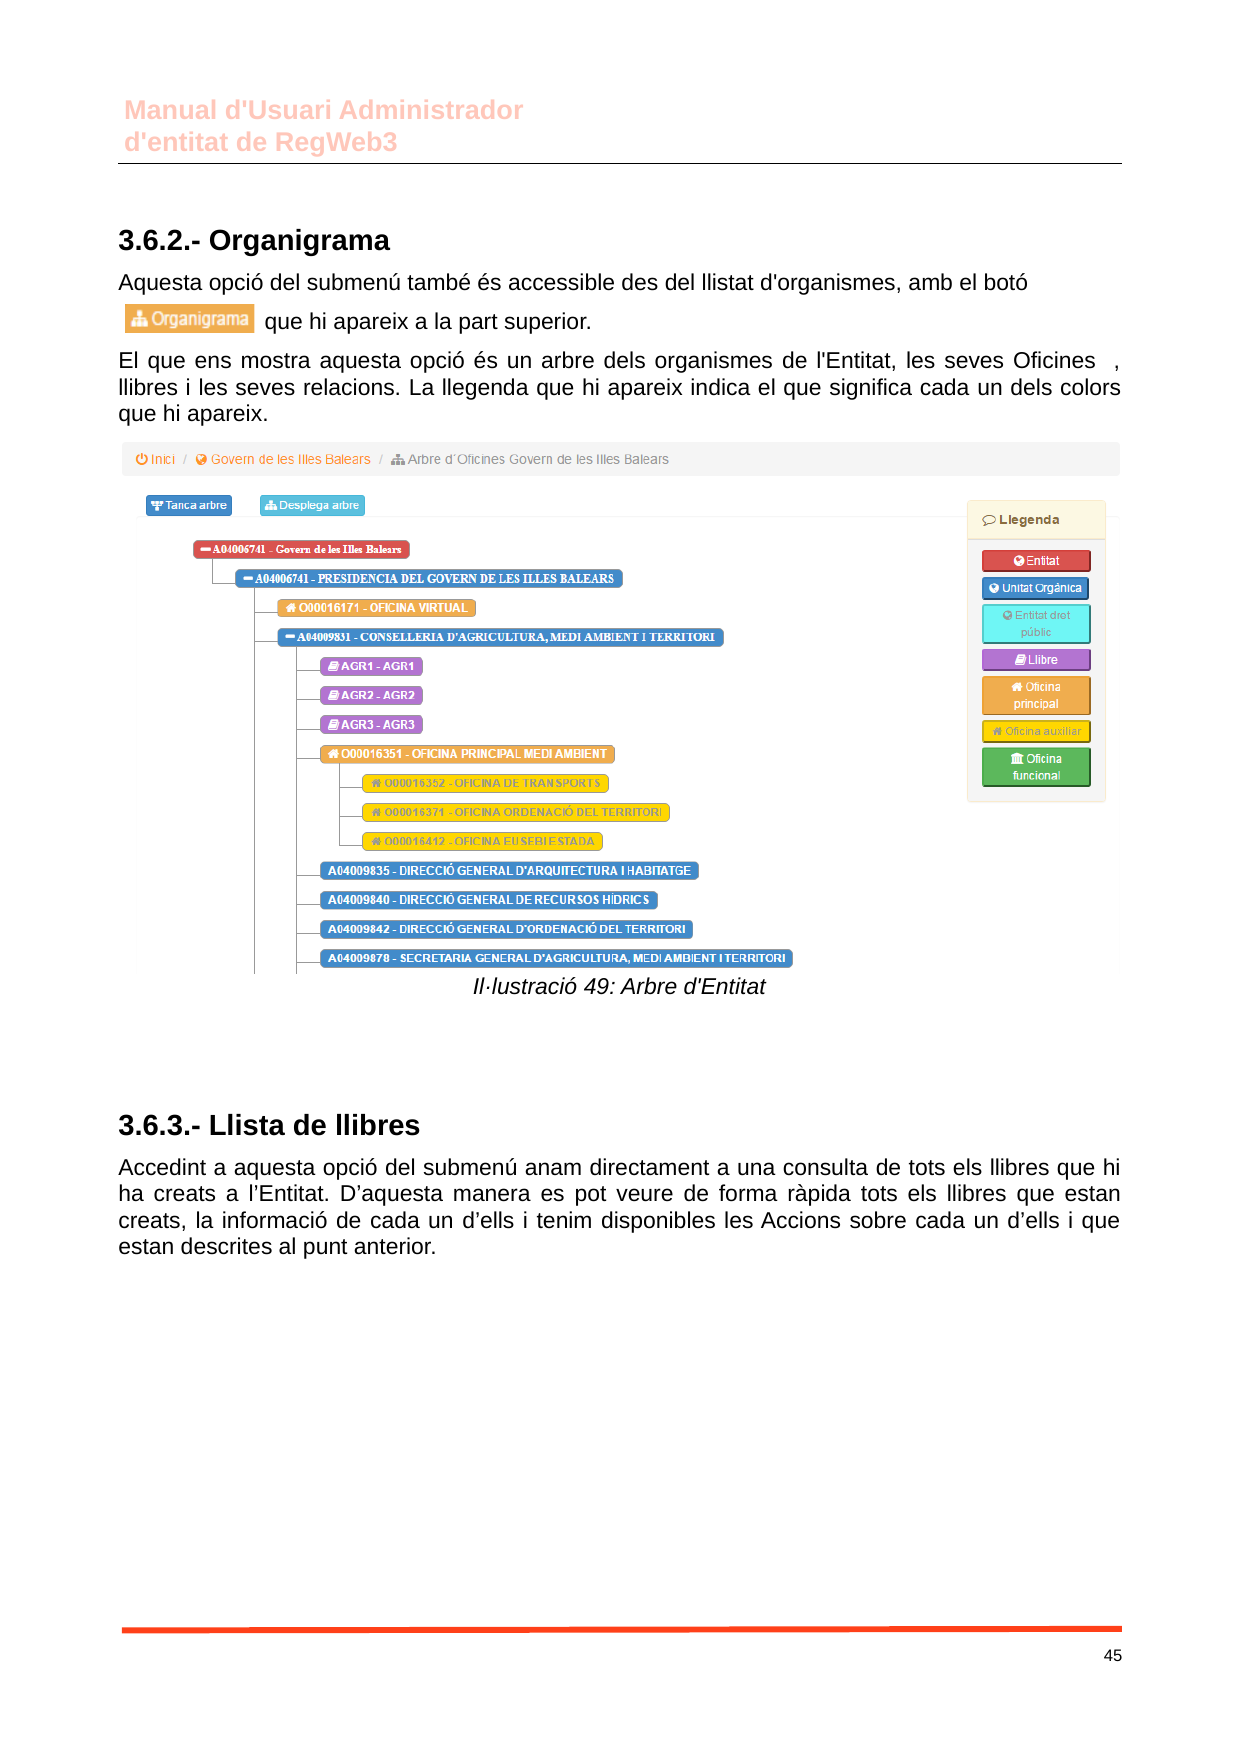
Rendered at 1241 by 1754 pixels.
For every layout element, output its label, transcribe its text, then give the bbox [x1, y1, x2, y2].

subtitle Llista de llibres [118, 1108, 1122, 1142]
text que hi apareix a la part superior. [118, 308, 1122, 334]
text Accedint a aquesta opció del submenú anam directament a una consulta de tots els llibres que hi ha creats a l’Entitat. D’aquesta manera es pot veure de forma ràpida tots els llibres que estan creats, la informació de cada un d’ells i tenim disponibles les Accions sobre cada un d’ells i que estan descrites al punt anterior. [118, 1154, 1122, 1259]
text El que ens mostra aquesta opció és un arbre dels organismes de l'Entitat, les seves Oficines , llibres i les seves relacions. La llegenda que hi apareix indica el que significa cada un dels colors que hi apareix. [118, 347, 1122, 426]
subtitle Organigrama [118, 223, 1122, 257]
text Il·lustració 49: Arbre d'Entitat [118, 974, 1122, 999]
text Aquesta opció del submenú també és accessible des del llistat d'organismes, amb el botó [118, 269, 1122, 296]
